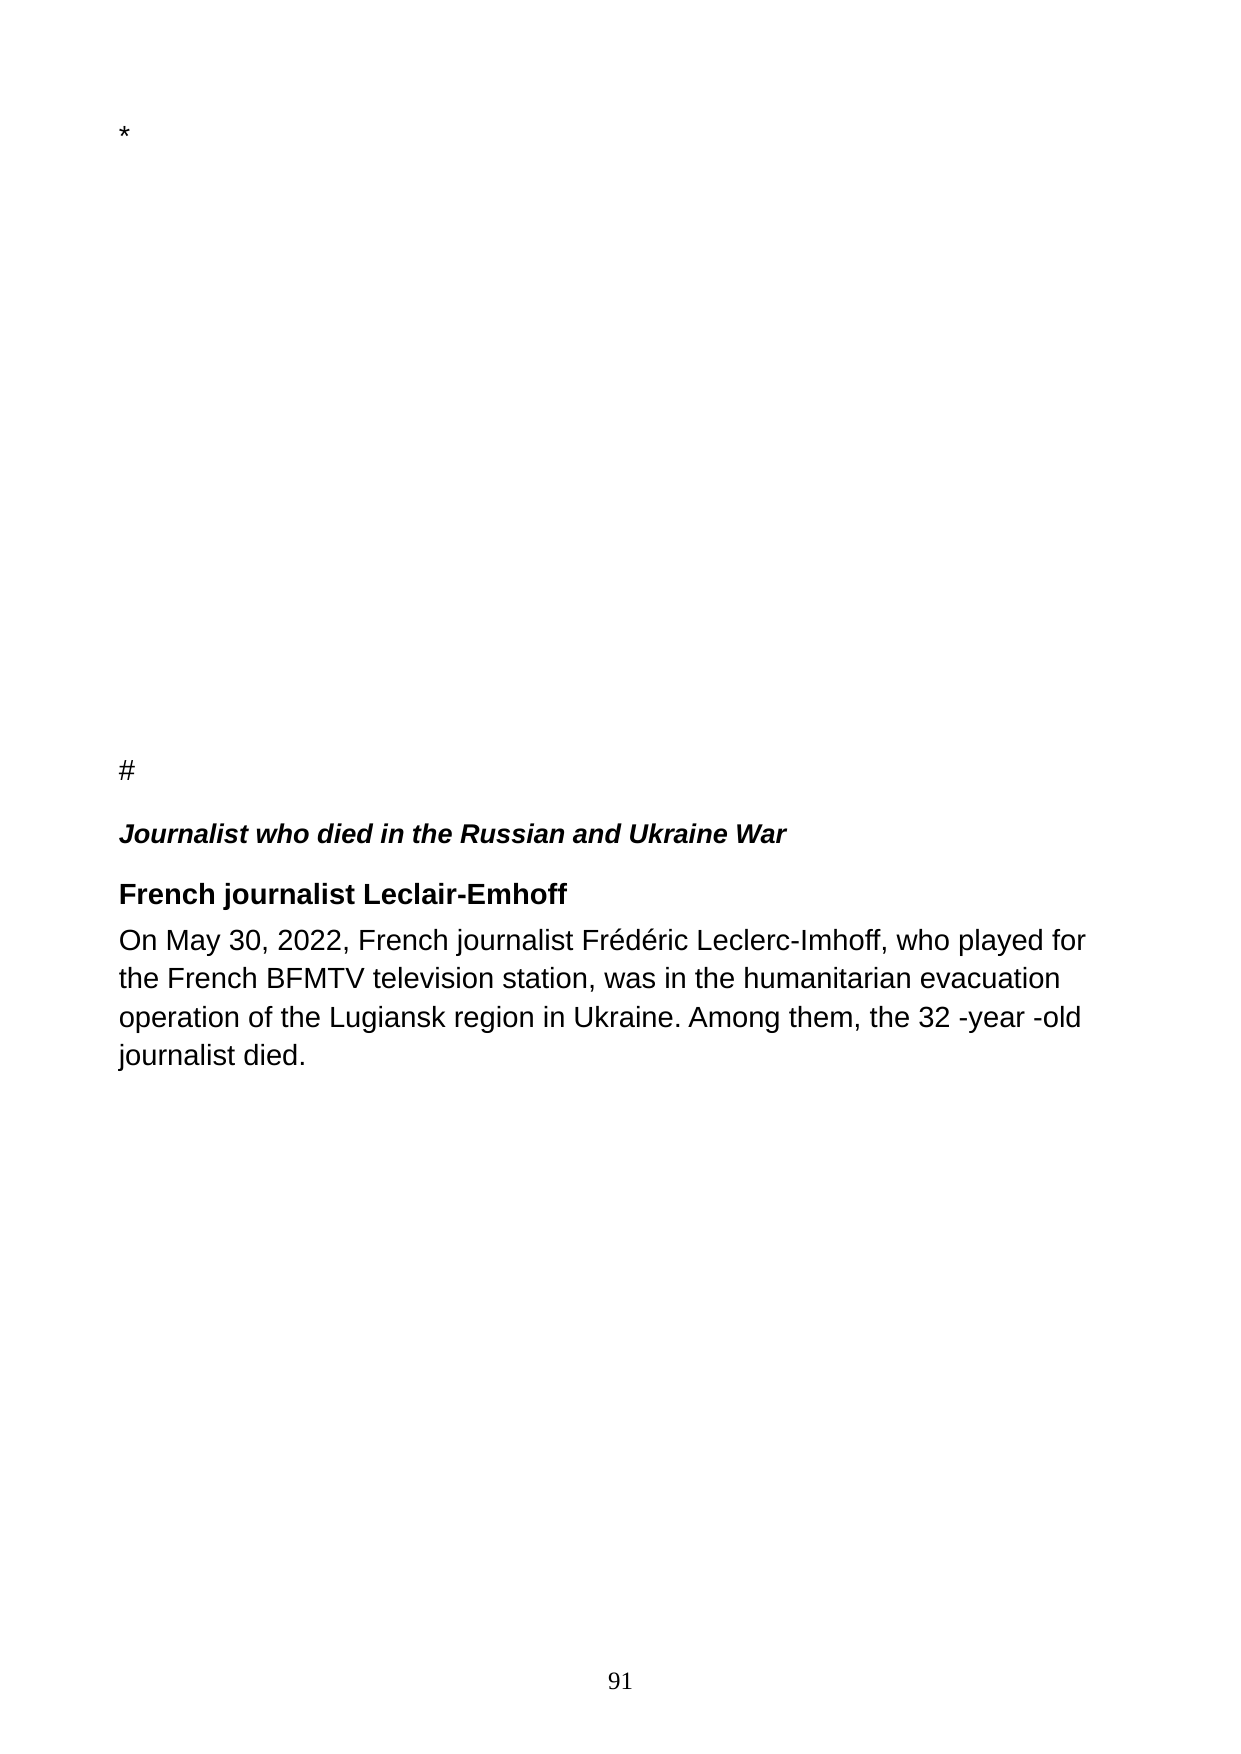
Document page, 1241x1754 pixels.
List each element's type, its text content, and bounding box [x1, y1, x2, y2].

text On May 30, 2022, French journalist Frédéric Leclerc-Imhoff, who played for the French BFMTV television station, was in the humanitarian evacuation operation of the Lugiansk region in Ukraine. Among them, the 32 -year -old journalist died. [118, 923, 1122, 1072]
subtitle Journalist who died in the Russian and Ukraine War [118, 818, 1122, 849]
text * # [118, 118, 1122, 786]
subtitle French journalist Leclair-Emhoff [118, 877, 1122, 910]
